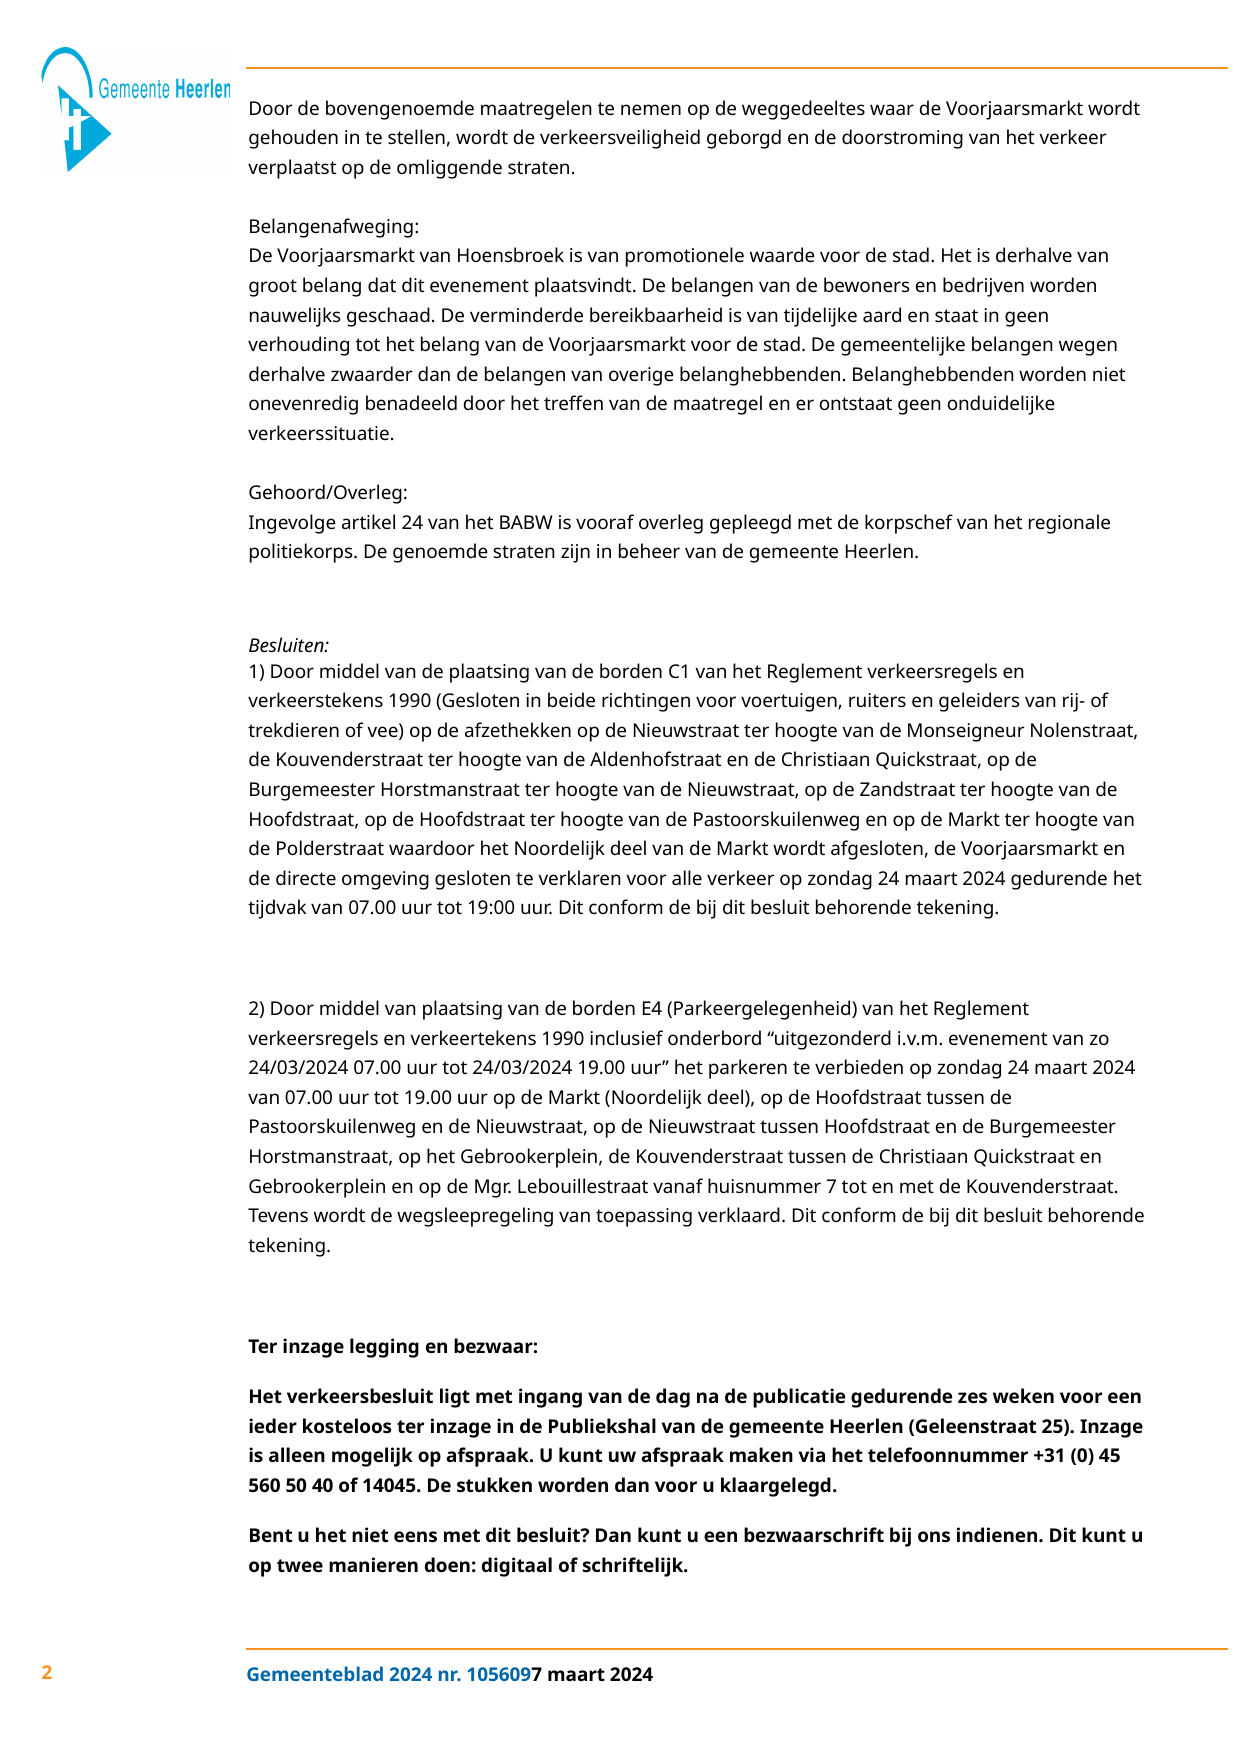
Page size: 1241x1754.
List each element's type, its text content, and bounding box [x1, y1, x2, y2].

text 1) Door middel van de plaatsing van de borden C1 van het Reglement verkeersregels en verkeerstekens 1990 (Gesloten in beide richtingen voor voertuigen, ruiters en geleiders van rij- of trekdieren of vee) op de afzethekken op de Nieuwstraat ter hoogte van de Monseigneur Nolenstraat, de Kouvenderstraat ter hoogte van de Aldenhofstraat en de Christiaan Quickstraat, op de Burgemeester Horstmanstraat ter hoogte van de Nieuwstraat, op de Zandstraat ter hoogte van de Hoofdstraat, op de Hoofdstraat ter hoogte van de Pastoorskuilenweg en op de Markt ter hoogte van de Polderstraat waardoor het Noordelijk deel van de Markt wordt afgesloten, de Voorjaarsmarkt en de directe omgeving gesloten te verklaren voor alle verkeer op zondag 24 maart 2024 gedurende het tijdvak van 07.00 uur tot 19:00 uur. Dit conform de bij dit besluit behorende tekening. [248, 658, 1152, 920]
text Het verkeersbesluit ligt met ingang van de dag na de publicatie gedurende zes weken voor een ieder kosteloos ter inzage in de Publiekshal van de gemeente Heerlen (Geleenstraat 25). Inzage is alleen mogelijk op afspraak. U kunt uw afspraak maken via het telefoonnummer +31 (0) 45 560 50 40 of 14045. De stukken worden dan voor u klaargelegd. [248, 1383, 1152, 1498]
picture [41, 47, 231, 172]
text Ingevolge artikel 24 van het BABW is vooraf overleg gepleegd met de korpschef van het regionale politiekorps. De genoemde straten zijn in beheer van de gemeente Heerlen. [248, 509, 1152, 564]
picture [41, 47, 59, 70]
text Bent u het niet eens met dit besluit? Dan kunt u een bezwaarschrift bij ons indienen. Dit kunt u op twee manieren doen: digitaal of schriftelijk. [248, 1522, 1152, 1578]
text De Voorjaarsmarkt van Hoensbroek is van promotionele waarde voor de stad. Het is derhalve van groot belang dat dit evenement plaatsvindt. De belangen van de bewoners en bedrijven worden nauwelijks geschaad. De verminderde bereikbaarheid is van tijdelijke aard en staat in geen verhouding tot het belang van de Voorjaarsmarkt voor de stad. De gemeentelijke belangen wegen derhalve zwaarder dan de belangen van overige belanghebbenden. Belanghebbenden worden niet onevenredig benadeeld door het treffen van de maatregel en er ontstaat geen onduidelijke verkeerssituatie. [248, 243, 1152, 446]
text Door de bovengenoemde maatregelen te nemen op de weggedeeltes waar de Voorjaarsmarkt wordt gehouden in te stellen, wordt de verkeersveiligheid geborgd en de doorstroming van het verkeer verplaatst op de omliggende straten. [248, 95, 1152, 180]
text 2) Door middel van plaatsing van de borden E4 (Parkeergelegenheid) van het Reglement verkeersregels en verkeertekens 1990 inclusief onderbord “uitgezonderd i.v.m. evenement van zo 24/03/2024 07.00 uur tot 24/03/2024 19.00 uur” het parkeren te verbieden op zondag 24 maart 2024 van 07.00 uur tot 19.00 uur op de Markt (Noordelijk deel), op de Hoofdstraat tussen de Pastoorskuilenweg en de Nieuwstraat, op de Nieuwstraat tussen Hoofdstraat en de Burgemeester Horstmanstraat, op het Gebrookerplein, de Kouvenderstraat tussen de Christiaan Quickstraat en Gebrookerplein en op de Mgr. Lebouillestraat vanaf huisnummer 7 tot en met de Kouvenderstraat. Tevens wordt de wegsleepregeling van toepassing verklaard. Dit conform de bij dit besluit behorende tekening. [248, 995, 1152, 1258]
text Ter inzage legging en bezwaar: [248, 1333, 1152, 1358]
text Belangenafweging: [248, 213, 1152, 239]
text Besluiten: [248, 632, 1152, 658]
text Gehoord/Overleg: [248, 479, 1152, 505]
